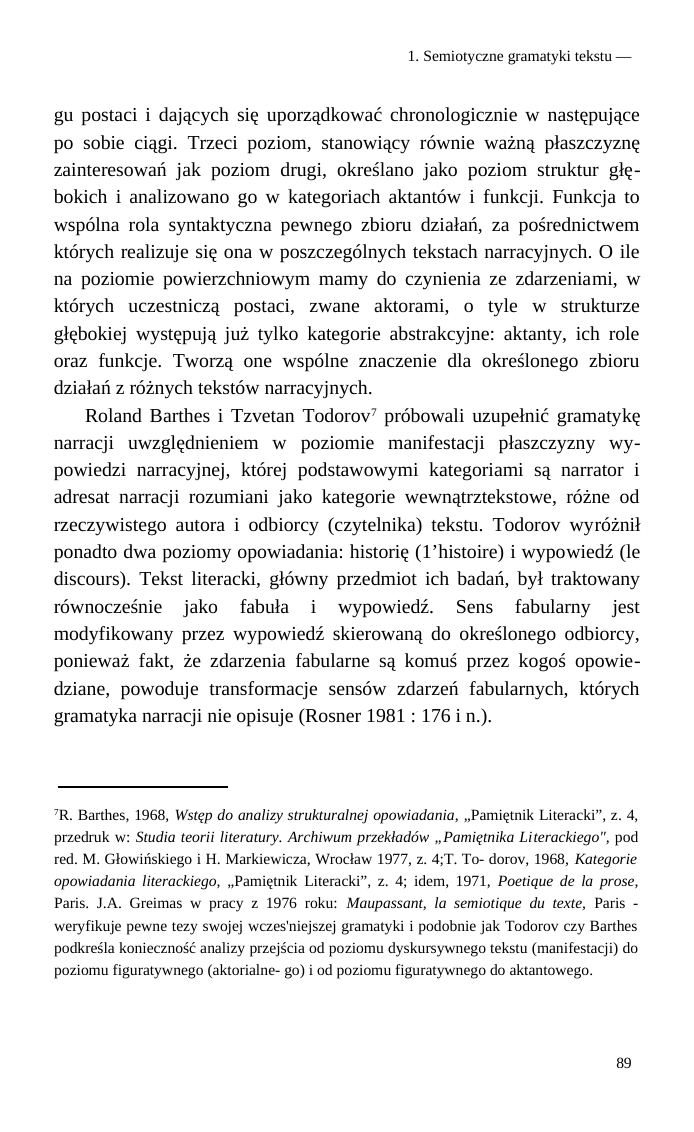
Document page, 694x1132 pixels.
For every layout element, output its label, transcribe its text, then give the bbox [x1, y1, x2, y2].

text 1. Semiotyczne gramatyki tekstu — [407, 47, 640, 65]
text 89 [616, 1054, 637, 1072]
text Roland Barthes i Tzvetan Todorov7 próbowali uzupełnić gramaty­kę narracji uwzględnieniem w poziomie manifestacji płaszczyzny wy­powiedzi narracyjnej, której podstawowymi kategoriami są narrator i adresat narracji rozumiani jako kategorie wewnątrztekstowe, różne od rzeczywistego autora i odbiorcy (czytelnika) tekstu. Todorov wy­różnił ponadto dwa poziomy opowiadania: historię (1’histoire) i wypo­wiedź (le discours). Tekst literacki, główny przedmiot ich badań, był traktowany równocześnie jako fabuła i wypowiedź. Sens fabularny jest modyfikowany przez wypowiedź skierowaną do określonego odbiorcy, ponieważ fakt, że zdarzenia fabularne są komuś przez kogoś opowie­dziane, powoduje transformacje sensów zdarzeń fabularnych, których gramatyka narracji nie opisuje (Rosner 1981 : 176 i n.). [53, 404, 640, 727]
text gu postaci i dających się uporządkować chronologicznie w następujące po sobie ciągi. Trzeci poziom, stanowiący równie ważną płaszczyznę zainteresowań jak poziom drugi, określano jako poziom struktur głę­bokich i analizowano go w kategoriach aktantów i funkcji. Funkcja to wspólna rola syntaktyczna pewnego zbioru działań, za pośrednictwem których realizuje się ona w poszczególnych tekstach narracyjnych. O ile na poziomie powierzchniowym mamy do czynienia ze zdarzenia­mi, w których uczestniczą postaci, zwane aktorami, o tyle w strukturze głębokiej występują już tylko kategorie abstrakcyjne: aktanty, ich role oraz funkcje. Tworzą one wspólne znaczenie dla określonego zbioru działań z różnych tekstów narracyjnych. [53, 103, 640, 399]
text 7R. Barthes, 1968, Wstęp do analizy strukturalnej opowiadania, „Pamiętnik Literac­ki”, z. 4, przedruk w: Studia teorii literatury. Archiwum przekładów „Pamiętnika Li­terackiego", pod red. M. Głowińskiego i H. Markiewicza, Wrocław 1977, z. 4;T. To- dorov, 1968, Kategorie opowiadania literackiego, „Pamiętnik Literacki”, z. 4; idem, 1971, Poetiąue de la prose, Paris. J.A. Greimas w pracy z 1976 roku: Maupassant, la semiotique du texte, Paris - weryfikuje pewne tezy swojej wczes'niejszej gramatyki i podobnie jak Todorov czy Barthes podkreśla konieczność analizy przejścia od po­ziomu dyskursywnego tekstu (manifestacji) do poziomu figuratywnego (aktorialne- go) i od poziomu figuratywnego do aktantowego. [54, 805, 638, 979]
